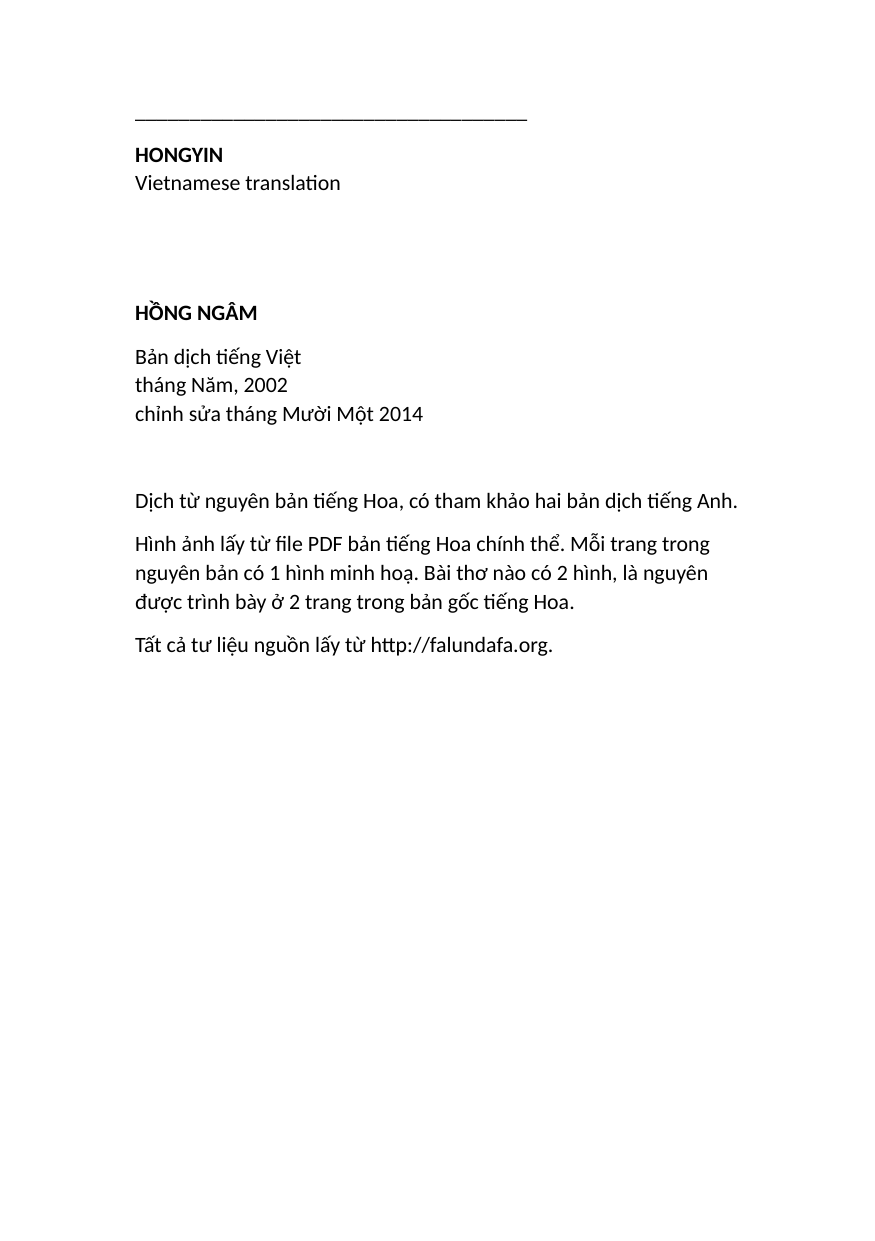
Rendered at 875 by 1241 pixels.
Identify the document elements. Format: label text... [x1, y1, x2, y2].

text Dịch từ nguyên bản tiếng Hoa, có tham khảo hai bản dịch tiếng Anh. [135, 487, 739, 514]
text HONGYIN Vietnamese translation [135, 141, 739, 196]
text Hình ảnh lấy từ file PDF bản tiếng Hoa chính thể. Mỗi trang trong nguyên bản có 1 hình minh hoạ. Bài thơ nào có 2 hình, là nguyên được trình bày ở 2 trang trong bản gốc tiếng Hoa. [135, 530, 739, 614]
text Tất cả tư liệu nguồn lấy từ http://falundafa.org. [135, 631, 739, 658]
text Bản dịch tiếng Việt tháng Năm, 2002 chỉnh sửa tháng Mười Một 2014 [135, 343, 739, 427]
text ____________________________________ [135, 97, 739, 124]
text HỒNG NGÂM [135, 299, 739, 326]
